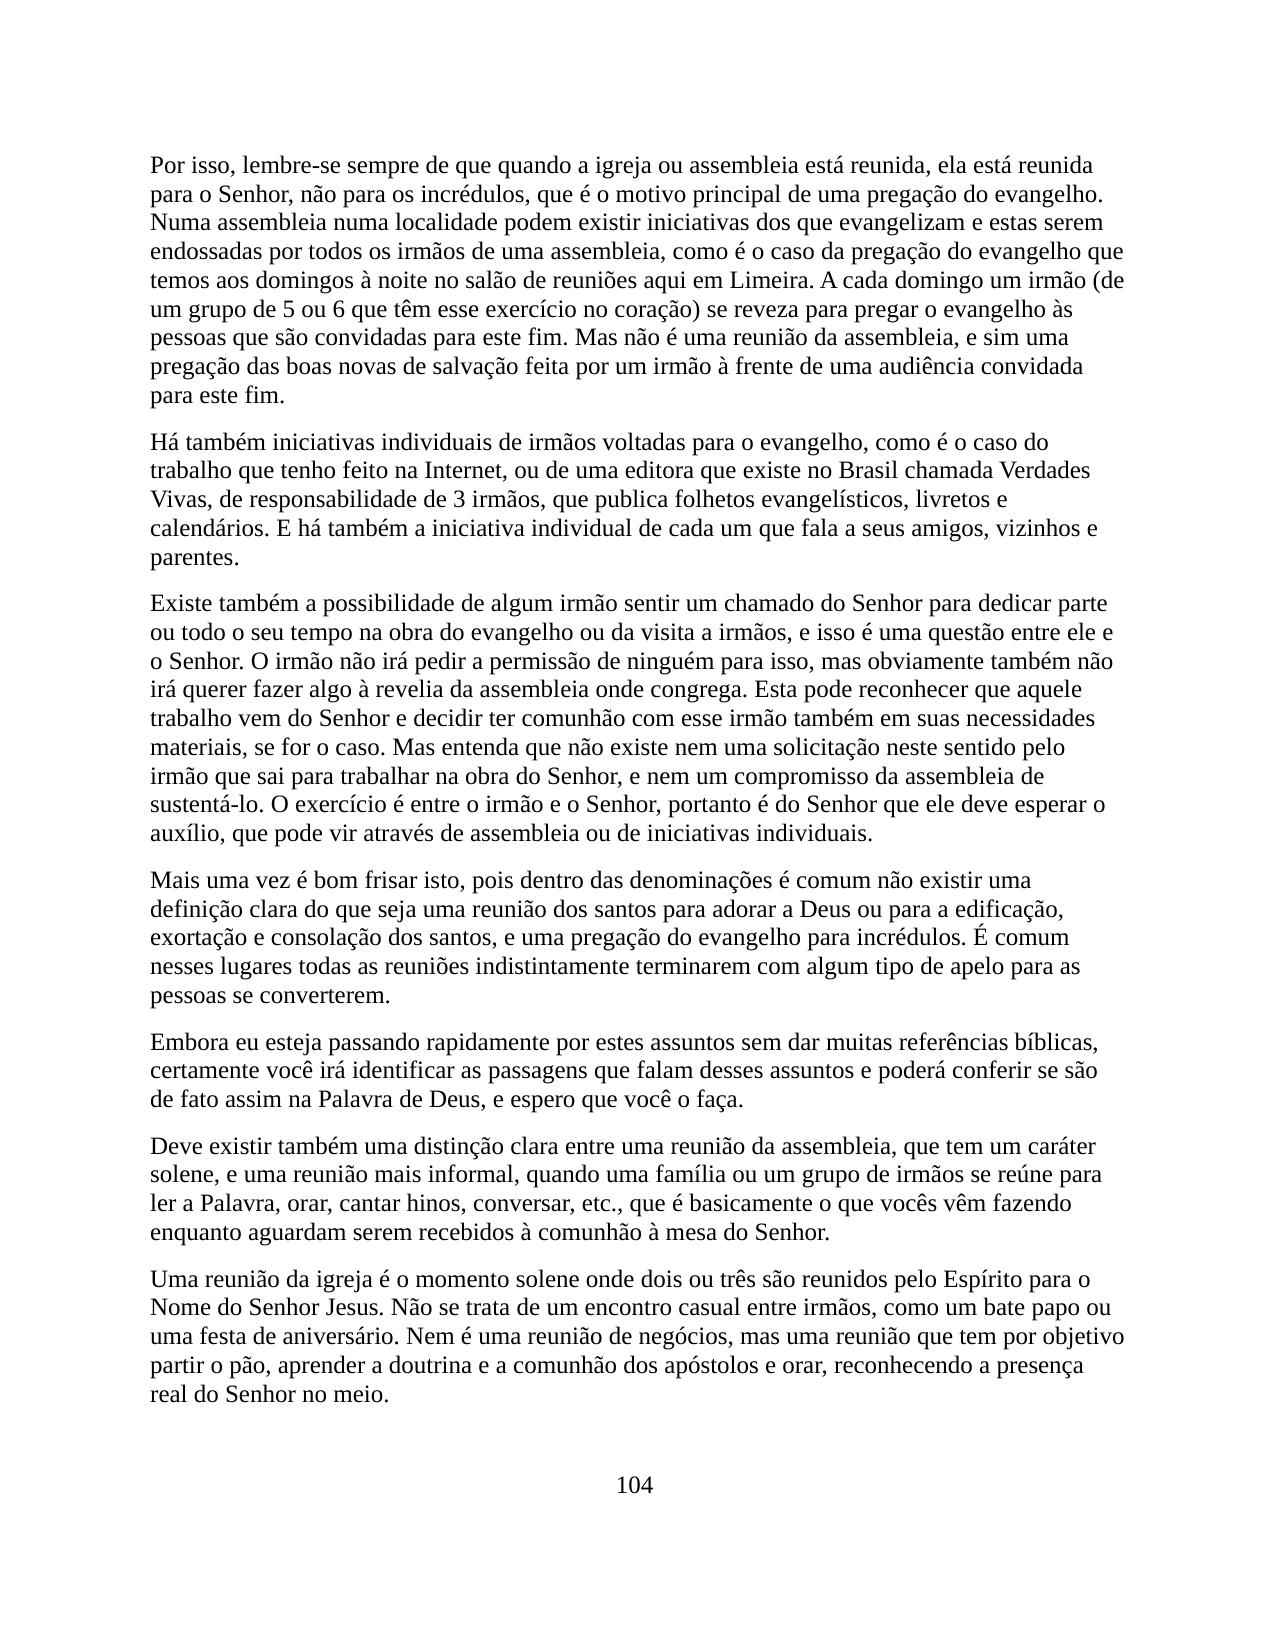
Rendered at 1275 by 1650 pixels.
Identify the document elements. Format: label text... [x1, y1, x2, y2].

text Uma reunião da igreja é o momento solene onde dois ou três são reunidos pelo Espírito para o Nome do Senhor Jesus. Não se trata de um encontro casual entre irmãos, como um bate papo ou uma festa de aniversário. Nem é uma reunião de negócios, mas uma reunião que tem por objetivo partir o pão, aprender a doutrina e a comunhão dos apóstolos e orar, reconhecendo a presença real do Senhor no meio. [150, 1264, 1125, 1407]
text Deve existir também uma distinção clara entre uma reunião da assembleia, que tem um caráter solene, e uma reunião mais informal, quando uma família ou um grupo de irmãos se reúne para ler a Palavra, orar, cantar hinos, conversar, etc., que é basicamente o que vocês vêm fazendo enquanto aguardam serem recebidos à comunhão à mesa do Senhor. [150, 1131, 1125, 1246]
text Por isso, lembre-se sempre de que quando a igreja ou assembleia está reunida, ela está reunida para o Senhor, não para os incrédulos, que é o motivo principal de uma pregação do evangelho. Numa assembleia numa localidade podem existir iniciativas dos que evangelizam e estas serem endossadas por todos os irmãos de uma assembleia, como é o caso da pregação do evangelho que temos aos domingos à noite no salão de reuniões aqui em Limeira. A cada domingo um irmão (de um grupo de 5 ou 6 que têm esse exercício no coração) se reveza para pregar o evangelho às pessoas que são convidadas para este fim. Mas não é uma reunião da assembleia, e sim uma pregação das boas novas de salvação feita por um irmão à frente de uma audiência convidada para este fim. [150, 150, 1125, 409]
text Embora eu esteja passando rapidamente por estes assuntos sem dar muitas referências bíblicas, certamente você irá identificar as passagens que falam desses assuntos e poderá conferir se são de fato assim na Palavra de Deus, e espero que você o faça. [150, 1027, 1125, 1113]
text Há também iniciativas individuais de irmãos voltadas para o evangelho, como é o caso do trabalho que tenho feito na Internet, ou de uma editora que existe no Brasil chamada Verdades Vivas, de responsabilidade de 3 irmãos, que publica folhetos evangelísticos, livretos e calendários. E há também a iniciativa individual de cada um que fala a seus amigos, vizinhos e parentes. [150, 427, 1125, 570]
text Mais uma vez é bom frisar isto, pois dentro das denominações é comum não existir uma definição clara do que seja uma reunião dos santos para adorar a Deus ou para a edificação, exortação e consolação dos santos, e uma pregação do evangelho para incrédulos. É comum nesses lugares todas as reuniões indistintamente terminarem com algum tipo de apelo para as pessoas se converterem. [150, 865, 1125, 1009]
text Existe também a possibilidade de algum irmão sentir um chamado do Senhor para dedicar parte ou todo o seu tempo na obra do evangelho ou da visita a irmãos, e isso é uma questão entre ele e o Senhor. O irmão não irá pedir a permissão de ninguém para isso, mas obviamente também não irá querer fazer algo à revelia da assembleia onde congrega. Esta pode reconhecer que aquele trabalho vem do Senhor e decidir ter comunhão com esse irmão também em suas necessidades materiais, se for o caso. Mas entenda que não existe nem uma solicitação neste sentido pelo irmão que sai para trabalhar na obra do Senhor, e nem um compromisso da assembleia de sustentá-lo. O exercício é entre o irmão e o Senhor, portanto é do Senhor que ele deve esperar o auxílio, que pode vir através de assembleia ou de iniciativas individuais. [150, 588, 1125, 847]
